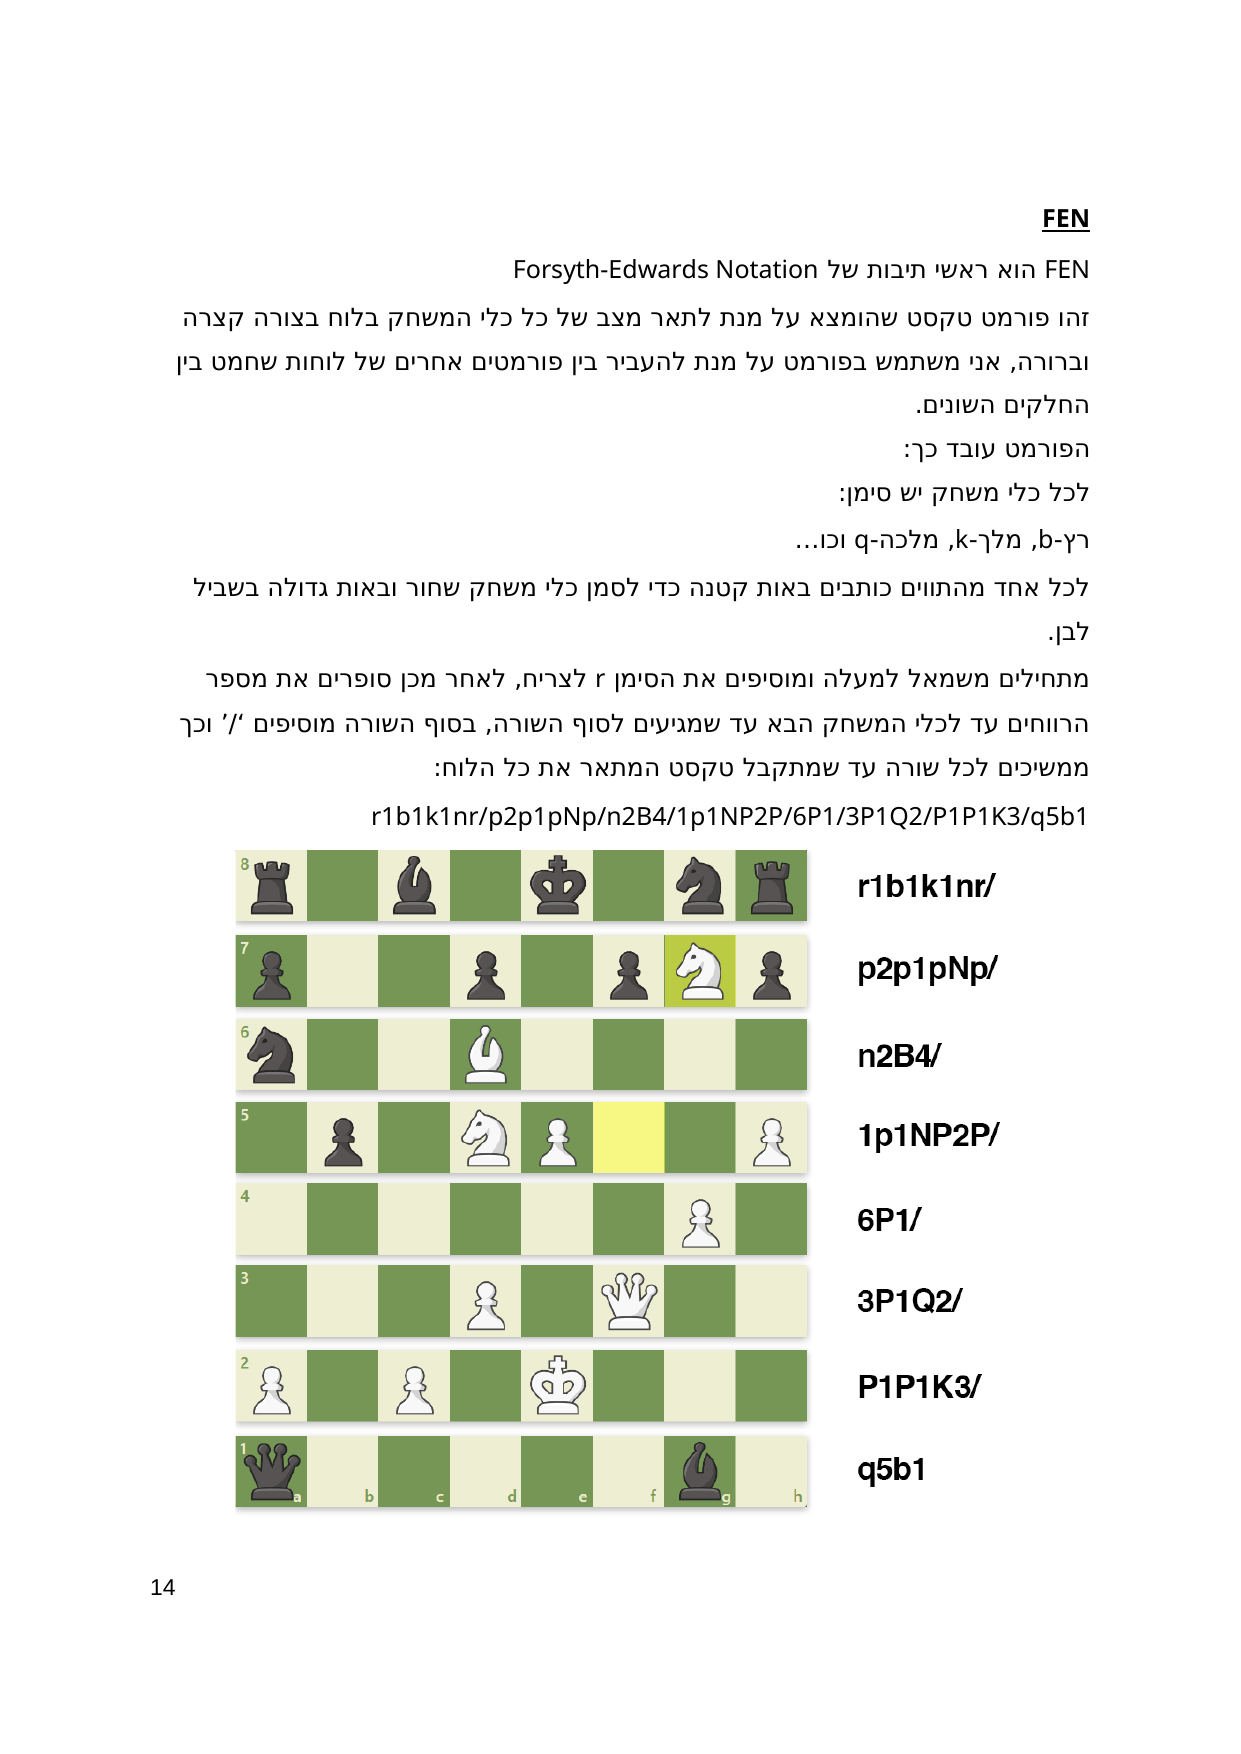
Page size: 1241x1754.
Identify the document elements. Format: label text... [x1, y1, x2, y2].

text הפורמט עובד כך: [150, 434, 1090, 463]
text FEN [150, 201, 1090, 235]
text זהו פורמט טקסט שהומצא על מנת לתאר מצב של כל כלי המשחק בלוח בצורה קצרה וברורה, אני משתמש בפורמט על מנת להעביר בין פורמטים אחרים של לוחות שחמט בין החלקים השונים. [150, 303, 1090, 420]
text לכל כלי משחק יש סימן: [150, 478, 1090, 507]
text לכל אחד מהתווים כותבים באות קטנה כדי לסמן כלי משחק שחור ובאות גדולה בשביל לבן. [150, 573, 1090, 646]
text מתחילים משמאל למעלה ומוסיפים את הסימן r לצריח, לאחר מכן סופרים את מספר הרווחים עד לכלי המשחק הבא עד שמגיעים לסוף השורה, בסוף השורה מוסיפים ‘/’ וכך ממשיכים לכל שורה עד שמתקבל טקסט המתאר את כל הלוח: r1b1k1nr/p2p1pNp/n2B4/1p1NP2P/6P1/3P1Q2/P1P1K3/q5b1 [150, 660, 1090, 833]
text FEN הוא ראשי תיבות של Forsyth-Edwards Notation [150, 252, 1090, 286]
picture [235, 850, 1005, 1519]
text רץ-b, מלך-k, מלכה-q וכו… [150, 522, 1090, 556]
